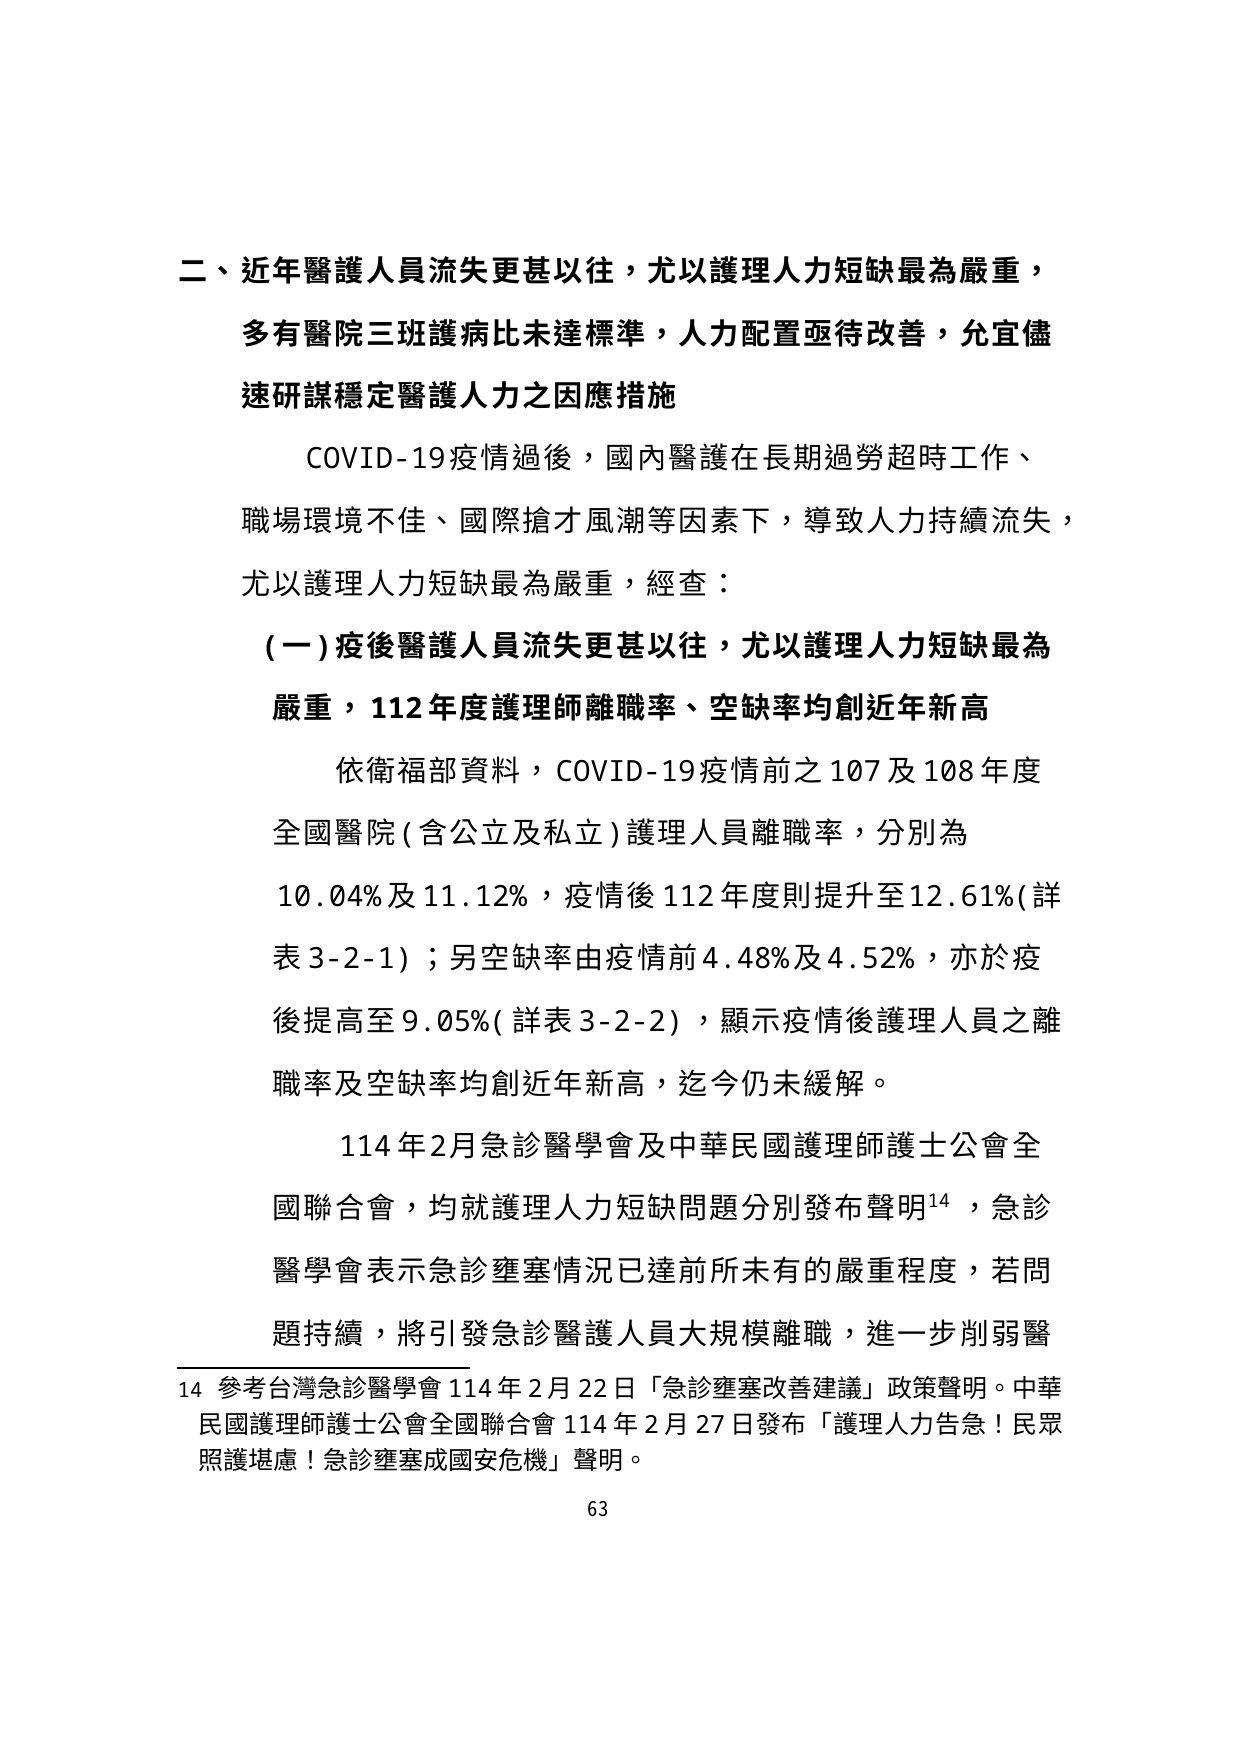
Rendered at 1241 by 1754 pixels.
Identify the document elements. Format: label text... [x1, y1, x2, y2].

text 依衛福部資料，COVID-19疫情前之107及108年度全國醫院(含公立及私立)護理人員離職率，分別為10.04%及11.12%，疫情後112年度則提升至12.61%(詳表3-2-1)；另空缺率由疫情前4.48%及4.52%，亦於疫後提高至9.05%(詳表3-2-2)，顯示疫情後護理人員之離職率及空缺率均創近年新高，迄今仍未緩解。 [266, 727, 1063, 1102]
text COVID-19疫情過後，國內醫護在長期過勞超時工作、職場環境不佳、國際搶才風潮等因素下，導致人力持續流失，尤以護理人力短缺最為嚴重，經查： [236, 415, 1063, 602]
text 二、近年醫護人員流失更甚以往，尤以護理人力短缺最為嚴重，多有醫院三班護病比未達標準，人力配置亟待改善，允宜儘速研謀穩定醫護人力之因應措施 [177, 227, 1063, 415]
text (一)疫後醫護人員流失更甚以往，尤以護理人力短缺最為嚴重，112年度護理師離職率、空缺率均創近年新高 [236, 602, 1063, 727]
text 參考台灣急診醫學會114年2月22日「急診壅塞改善建議」政策聲明。中華民國護理師護士公會全國聯合會114年2月27日發布「護理人力告急！民眾照護堪慮！急診壅塞成國安危機」聲明。 [177, 1368, 1063, 1477]
text 114年2月急診醫學會及中華民國護理師護士公會全國聯合會，均就護理人力短缺問題分別發布聲明，急診醫學會表示急診壅塞情況已達前所未有的嚴重程度，若問題持續，將引發急診醫護人員大規模離職，進一步削弱醫 [266, 1102, 1063, 1352]
